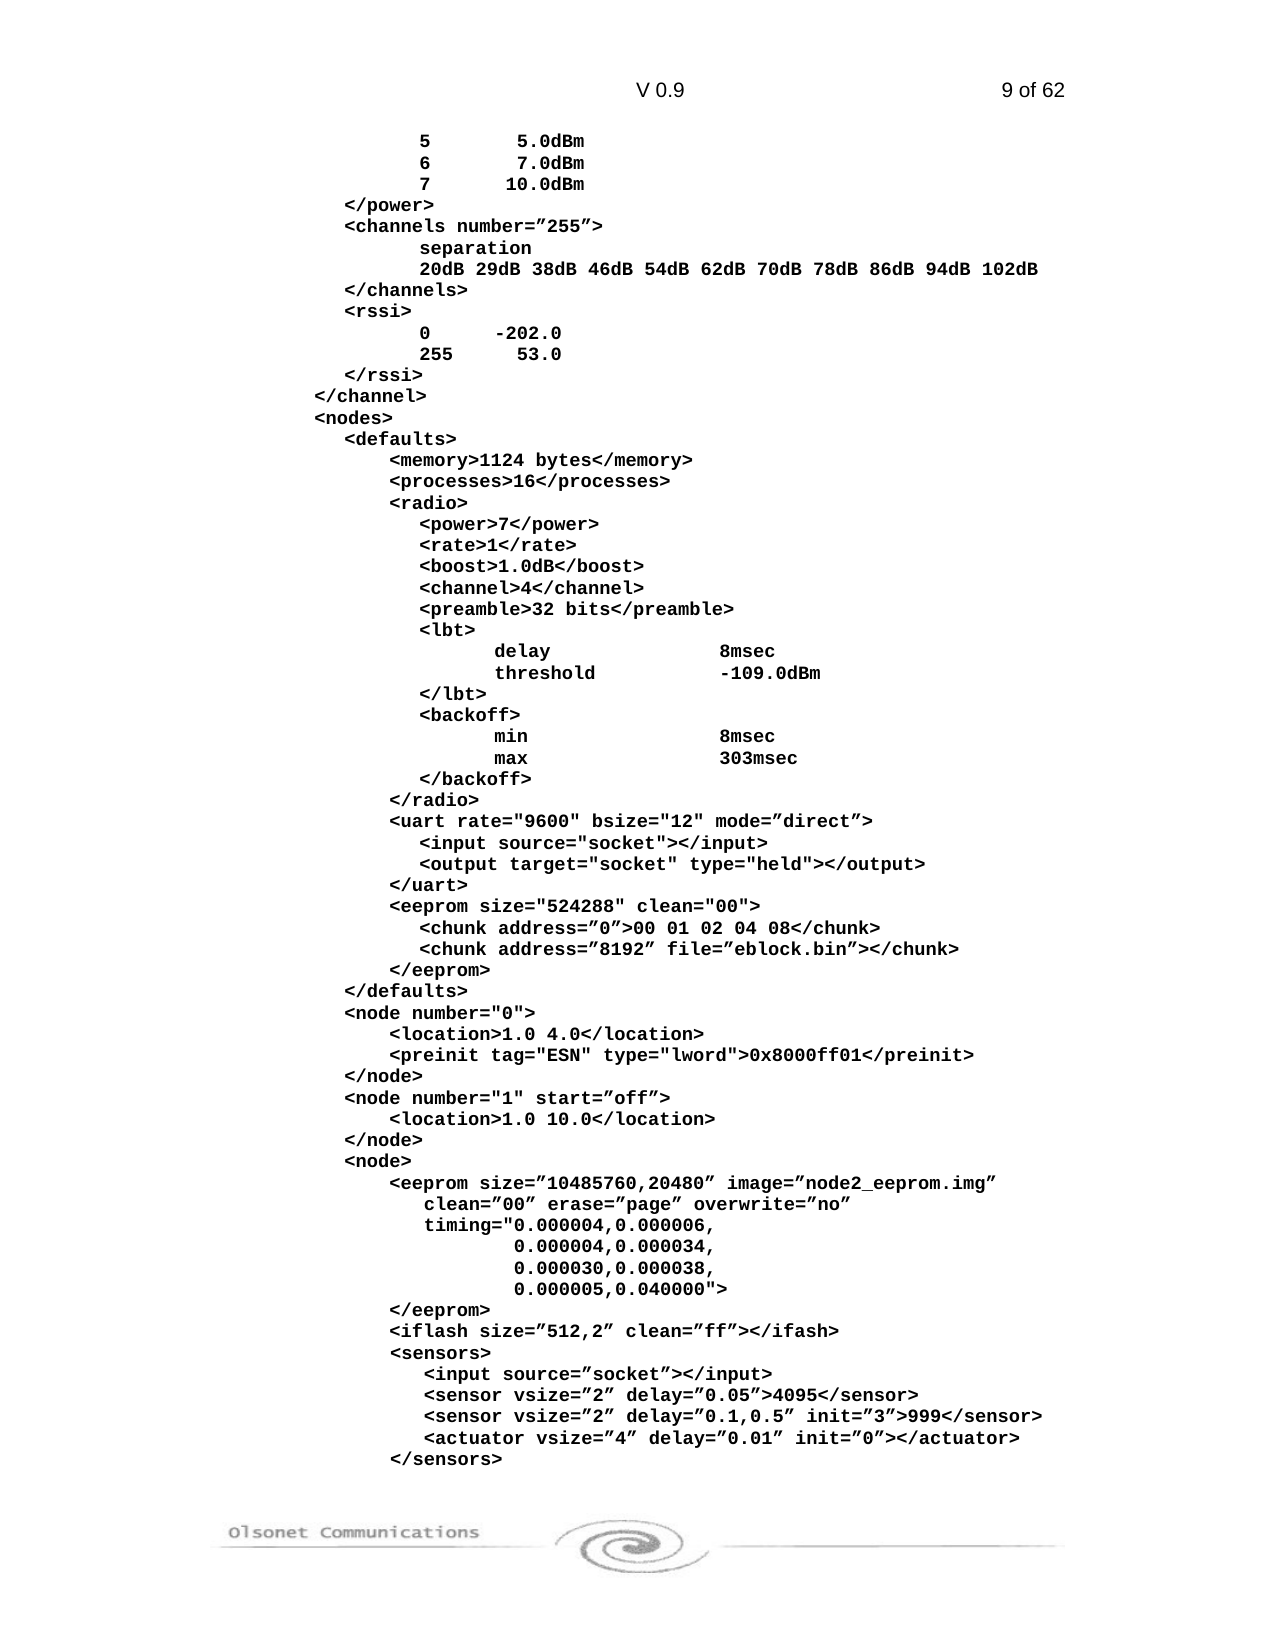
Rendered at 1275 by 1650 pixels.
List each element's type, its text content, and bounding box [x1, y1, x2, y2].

text <input source=”socket”></input> [210, 1365, 1065, 1386]
text </channel> [269, 387, 1065, 408]
text separation [269, 238, 1065, 260]
text <chunk address=”0”>00 01 02 04 08</chunk> [269, 918, 1065, 940]
text <node number="1" start=”off”> [269, 1088, 1065, 1110]
text <eeprom size=”10485760,20480” image=”node2_eeprom.img” [269, 1173, 1065, 1195]
text 0.000004,0.000034, [210, 1237, 1065, 1258]
text <actuator vsize=”4” delay=”0.01” init=”0”></actuator> [210, 1428, 1065, 1450]
text <sensors> [210, 1343, 1065, 1365]
text <node> [269, 1152, 1065, 1173]
text clean=”00” erase=”page” overwrite=”no” [210, 1195, 1065, 1216]
text </power> [269, 196, 1065, 217]
text </uart> [269, 876, 1065, 897]
text threshold -109.0dBm [269, 663, 1065, 685]
text <power>7</power> [269, 515, 1065, 536]
text <nodes> [269, 408, 1065, 430]
text </node> [269, 1067, 1065, 1088]
text <input source="socket"></input> [269, 833, 1065, 855]
text <processes>16</processes> [269, 472, 1065, 493]
text </defaults> [269, 982, 1065, 1003]
text delay 8msec [269, 642, 1065, 663]
text timing="0.000004,0.000006, [210, 1216, 1065, 1237]
text <node number="0"> [269, 1003, 1065, 1025]
text <boost>1.0dB</boost> [269, 557, 1065, 578]
text 5 5.0dBm [269, 132, 1065, 153]
text 6 7.0dBm [269, 153, 1065, 175]
text <location>1.0 10.0</location> [269, 1110, 1065, 1131]
text </eeprom> [269, 961, 1065, 982]
text <defaults> [269, 430, 1065, 451]
text </channels> [269, 281, 1065, 302]
text <location>1.0 4.0</location> [269, 1025, 1065, 1046]
text <channels number=”255”> [269, 217, 1065, 238]
text 0 -202.0 [269, 323, 1065, 345]
text </lbt> [269, 685, 1065, 706]
text <eeprom size="524288" clean="00"> [269, 897, 1065, 918]
text <backoff> [269, 706, 1065, 727]
text <output target="socket" type="held"></output> [269, 855, 1065, 876]
text <rssi> [269, 302, 1065, 323]
text <lbt> [269, 621, 1065, 642]
text 20dB 29dB 38dB 46dB 54dB 62dB 70dB 78dB 86dB 94dB 102dB [269, 260, 1065, 281]
text <chunk address=”8192” file=”eblock.bin”></chunk> [269, 940, 1065, 961]
text </node> [269, 1131, 1065, 1152]
text <rate>1</rate> [269, 536, 1065, 557]
text <sensor vsize=”2” delay=”0.05”>4095</sensor> [210, 1386, 1065, 1407]
text min 8msec [269, 727, 1065, 748]
picture [210, 1504, 1065, 1596]
text </eeprom> [269, 1301, 1065, 1322]
text <iflash size=”512,2” clean=”ff”></ifash> [269, 1322, 1065, 1343]
text </rssi> [269, 366, 1065, 387]
text 7 10.0dBm [269, 175, 1065, 196]
text 0.000005,0.040000"> [210, 1280, 1065, 1301]
text </sensors> [210, 1450, 1065, 1471]
text max 303msec [269, 748, 1065, 770]
text <memory>1124 bytes</memory> [269, 451, 1065, 472]
text <channel>4</channel> [269, 578, 1065, 600]
text 255 53.0 [269, 345, 1065, 366]
text 0.000030,0.000038, [210, 1258, 1065, 1280]
text <radio> [269, 493, 1065, 515]
text </radio> [269, 791, 1065, 812]
text <sensor vsize=”2” delay=”0.1,0.5” init=”3”>999</sensor> [210, 1407, 1065, 1428]
text <preamble>32 bits</preamble> [269, 600, 1065, 621]
text </backoff> [269, 770, 1065, 791]
text <uart rate="9600" bsize="12" mode=”direct”> [269, 812, 1065, 833]
text <preinit tag="ESN" type="lword">0x8000ff01</preinit> [269, 1046, 1065, 1067]
